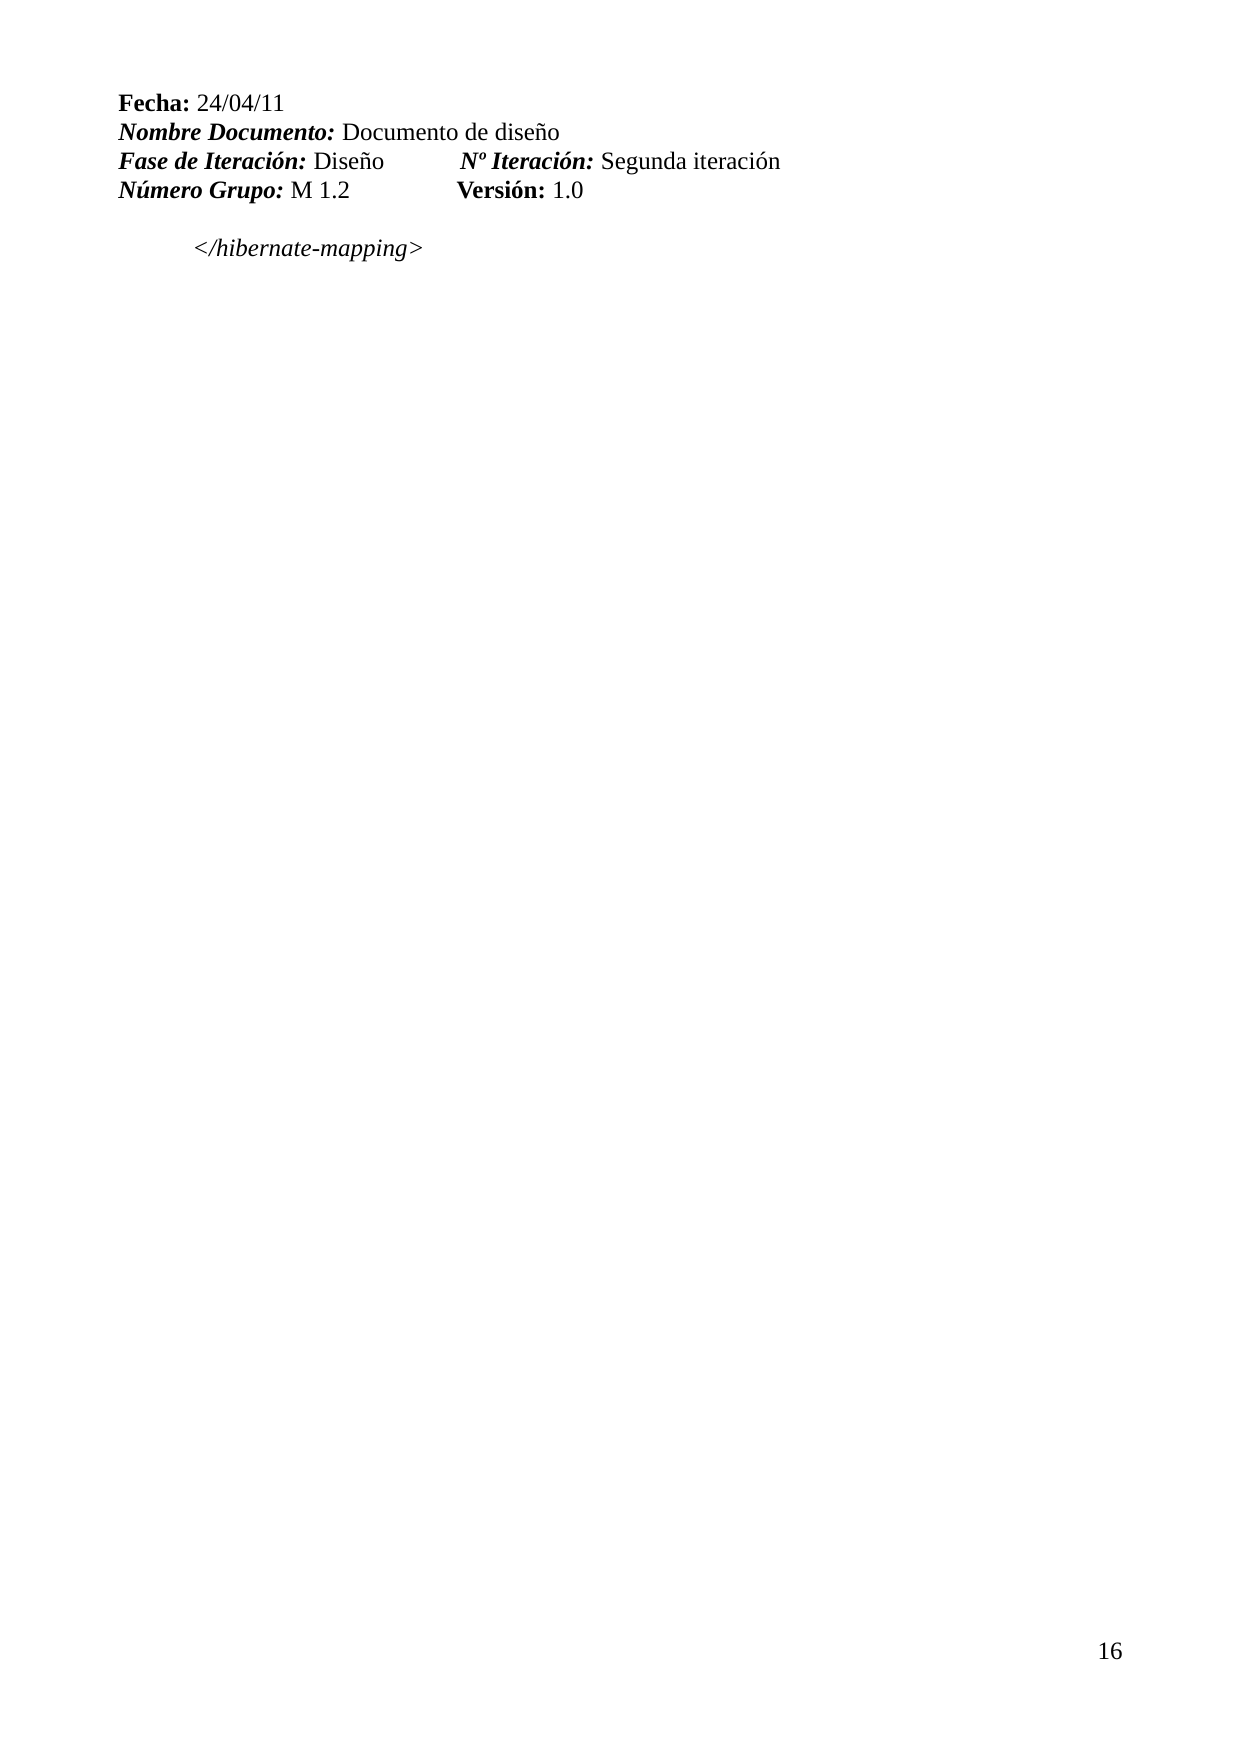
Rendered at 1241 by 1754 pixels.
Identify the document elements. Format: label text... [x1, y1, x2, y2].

text </hibernate-mapping> [192, 233, 1122, 262]
